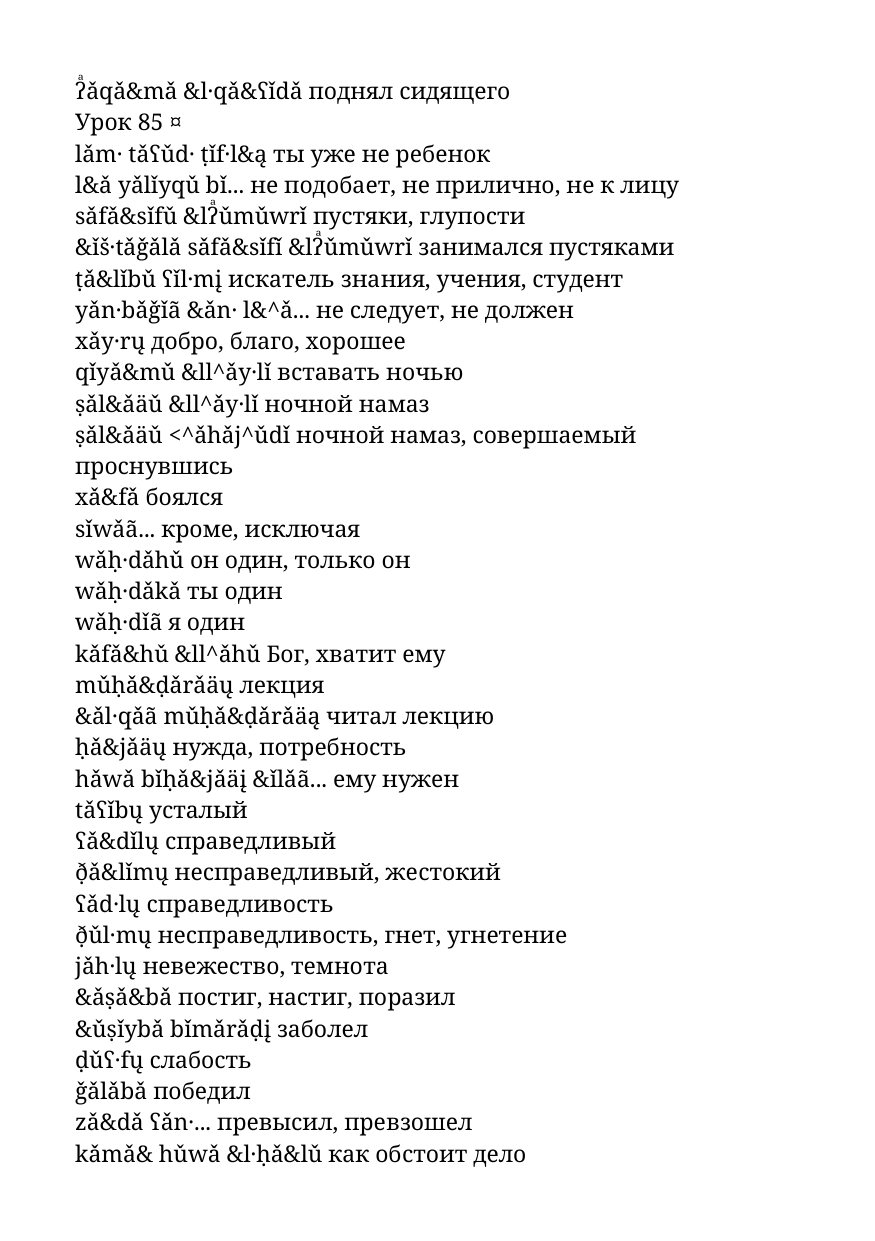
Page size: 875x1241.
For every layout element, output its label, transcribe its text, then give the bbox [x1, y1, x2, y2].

text xǎy·rų добро, благо, хоро­шее‎ [75, 325, 799, 356]
text l&ǎ yǎlǐyqǔ bǐ... не подоба­ет, не прилично, не к лицу‎ [75, 169, 799, 200]
text wǎḥ·dǎkǎ ты один‎ [75, 575, 799, 606]
text wǎḥ·dǐã я один‎ [75, 606, 799, 637]
text &ǎl·qǎã mǔḥǎ&ḍǎrǎäą читал лекцию‎ [75, 700, 799, 731]
text zǎ&dǎ ʕǎn·... превысил, пре­взошел‎ [75, 1106, 799, 1137]
text ð̣ǔl·mų несправедливость, гнет, угнетение‎ [75, 919, 799, 950]
text lǎm· tǎʕǔd· ṭǐf·l&ą ты уже не ребенок‎ [75, 137, 799, 169]
text ǧǎlǎbǎ победил‎ [75, 1075, 799, 1106]
text sǐwǎã... кроме, исключая‎ [75, 512, 799, 544]
text &ǎṣǎ&bǎ постиг, настиг, по­разил‎ [75, 981, 799, 1012]
text kǎfǎ&hǔ &ll^ǎhǔ Бог, хватит ему‎ [75, 637, 799, 669]
text &ǔṣǐybǎ bǐmǎrǎḍį заболел‎ [75, 1012, 799, 1044]
text &ǐš·tǎǧǎlǎ sǎfǎ&sǐfǐ &lʔͣǔmǔwrǐ занимался пустяками‎ [75, 231, 799, 262]
text wǎḥ·dǎhǔ он один, только он‎ [75, 544, 799, 575]
text ḍǔʕ·fų слабость‎ [75, 1044, 799, 1075]
text mǔḥǎ&ḍǎrǎäų лекция‎ [75, 669, 799, 700]
text ʔͣǎqǎ&mǎ &l·qǎ&ʕǐdǎ поднял сидя­щего‎ [75, 75, 799, 106]
text xǎ&fǎ боялся‎ [75, 481, 799, 512]
text ʕǎ&dǐlų справедливый‎ [75, 825, 799, 856]
text ḥǎ&jǎäų нужда, потреб­ность‎ [75, 731, 799, 762]
text ṣǎl&ǎäǔ <^ǎhǎj^ǔdǐ ночной намаз, совершаемый проснувшись‎ [75, 419, 799, 481]
text tǎʕǐbų усталый‎ [75, 794, 799, 825]
text kǎmǎ& hǔwǎ &l·ḥǎ&lǔ как об­стоит дело‎ [75, 1137, 799, 1169]
text ð̣ǎ&lǐmų несправедливый, же­стокий‎ [75, 856, 799, 887]
text sǎfǎ&sǐfǔ &lʔͣǔmǔwrǐ пустя­ки, глупости‎ [75, 200, 799, 231]
text hǎwǎ bǐḥǎ&jǎäį &ǐlǎã... ему нужен‎ [75, 762, 799, 794]
text yǎn·bǎǧǐã &ǎn· l&^ǎ... не следуе­т, не должен‎ [75, 294, 799, 325]
text ṣǎl&ǎäǔ &ll^ǎy·lǐ ночной на­маз‎ [75, 387, 799, 419]
text jǎh·lų невежество, темно­та‎ [75, 950, 799, 981]
text Урок 85‎ ¤ [75, 106, 799, 137]
text ṭǎ&lǐbǔ ʕǐl·mį искатель зна­ния, учения, студент‎ [75, 262, 799, 294]
text ʕǎd·lų справедливость‎ [75, 887, 799, 919]
text qǐyǎ&mǔ &ll^ǎy·lǐ вставать но­чью‎ [75, 356, 799, 387]
